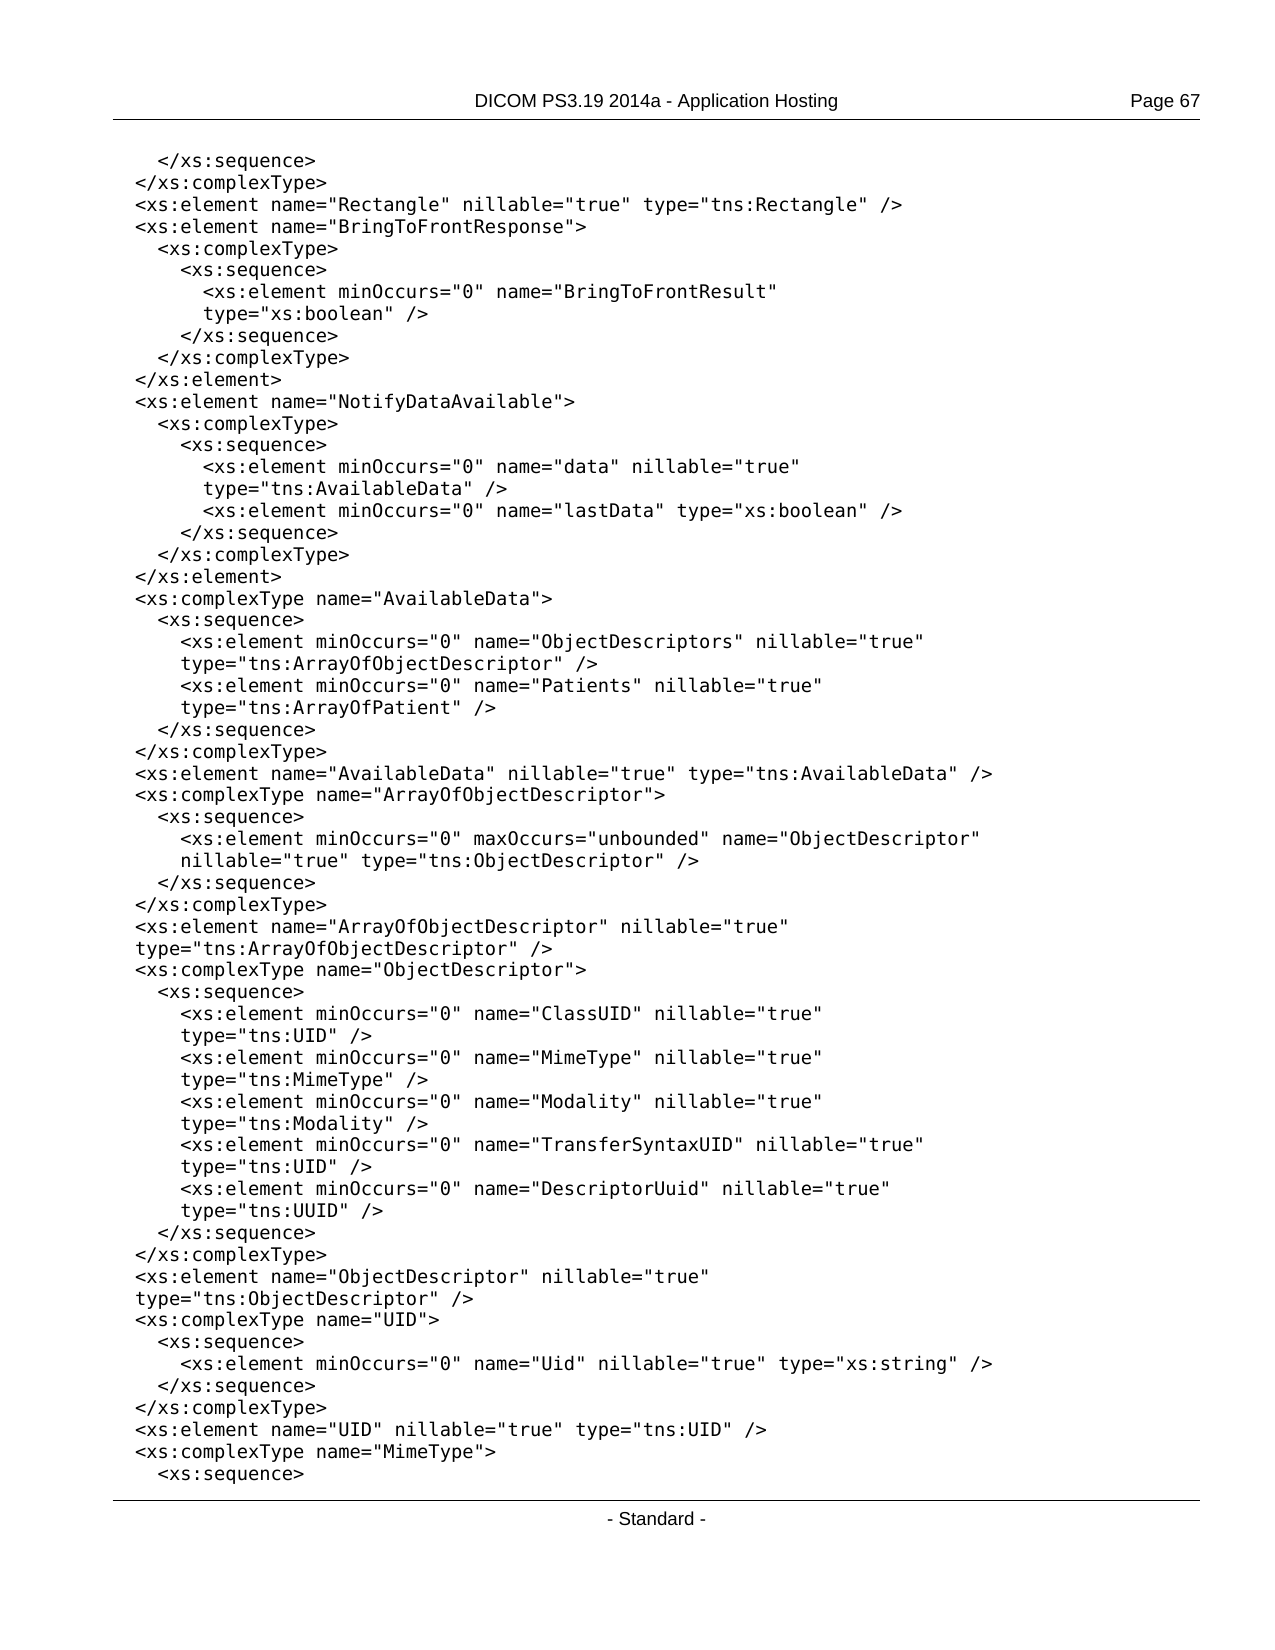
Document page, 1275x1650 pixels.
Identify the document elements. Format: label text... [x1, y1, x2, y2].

text </xs:sequence> </xs:complexType> <xs:element name="Rectangle" nillable="true" type="tns:Rectangle" /> <xs:element name="BringToFrontResponse"> <xs:complexType> <xs:sequence> <xs:element minOccurs="0" name="BringToFrontResult" type="xs:boolean" /> </xs:sequence> </xs:complexType> </xs:element> <xs:element name="NotifyDataAvailable"> <xs:complexType> <xs:sequence> <xs:element minOccurs="0" name="data" nillable="true" type="tns:AvailableData" /> <xs:element minOccurs="0" name="lastData" type="xs:boolean" /> </xs:sequence> </xs:complexType> </xs:element> <xs:complexType name="AvailableData"> <xs:sequence> <xs:element minOccurs="0" name="ObjectDescriptors" nillable="true" type="tns:ArrayOfObjectDescriptor" /> <xs:element minOccurs="0" name="Patients" nillable="true" type="tns:ArrayOfPatient" /> </xs:sequence> </xs:complexType> <xs:element name="AvailableData" nillable="true" type="tns:AvailableData" /> <xs:complexType name="ArrayOfObjectDescriptor"> <xs:sequence> <xs:element minOccurs="0" maxOccurs="unbounded" name="ObjectDescriptor" nillable="true" type="tns:ObjectDescriptor" /> </xs:sequence> </xs:complexType> <xs:element name="ArrayOfObjectDescriptor" nillable="true" type="tns:ArrayOfObjectDescriptor" /> <xs:complexType name="ObjectDescriptor"> <xs:sequence> <xs:element minOccurs="0" name="ClassUID" nillable="true" type="tns:UID" /> <xs:element minOccurs="0" name="MimeType" nillable="true" type="tns:MimeType" /> <xs:element minOccurs="0" name="Modality" nillable="true" type="tns:Modality" /> <xs:element minOccurs="0" name="TransferSyntaxUID" nillable="true" type="tns:UID" /> <xs:element minOccurs="0" name="DescriptorUuid" nillable="true" type="tns:UUID" /> </xs:sequence> </xs:complexType> <xs:element name="ObjectDescriptor" nillable="true" type="tns:ObjectDescriptor" /> <xs:complexType name="UID"> <xs:sequence> <xs:element minOccurs="0" name="Uid" nillable="true" type="xs:string" /> </xs:sequence> </xs:complexType> <xs:element name="UID" nillable="true" type="tns:UID" /> <xs:complexType name="MimeType"> <xs:sequence> [112, 150, 1200, 1484]
